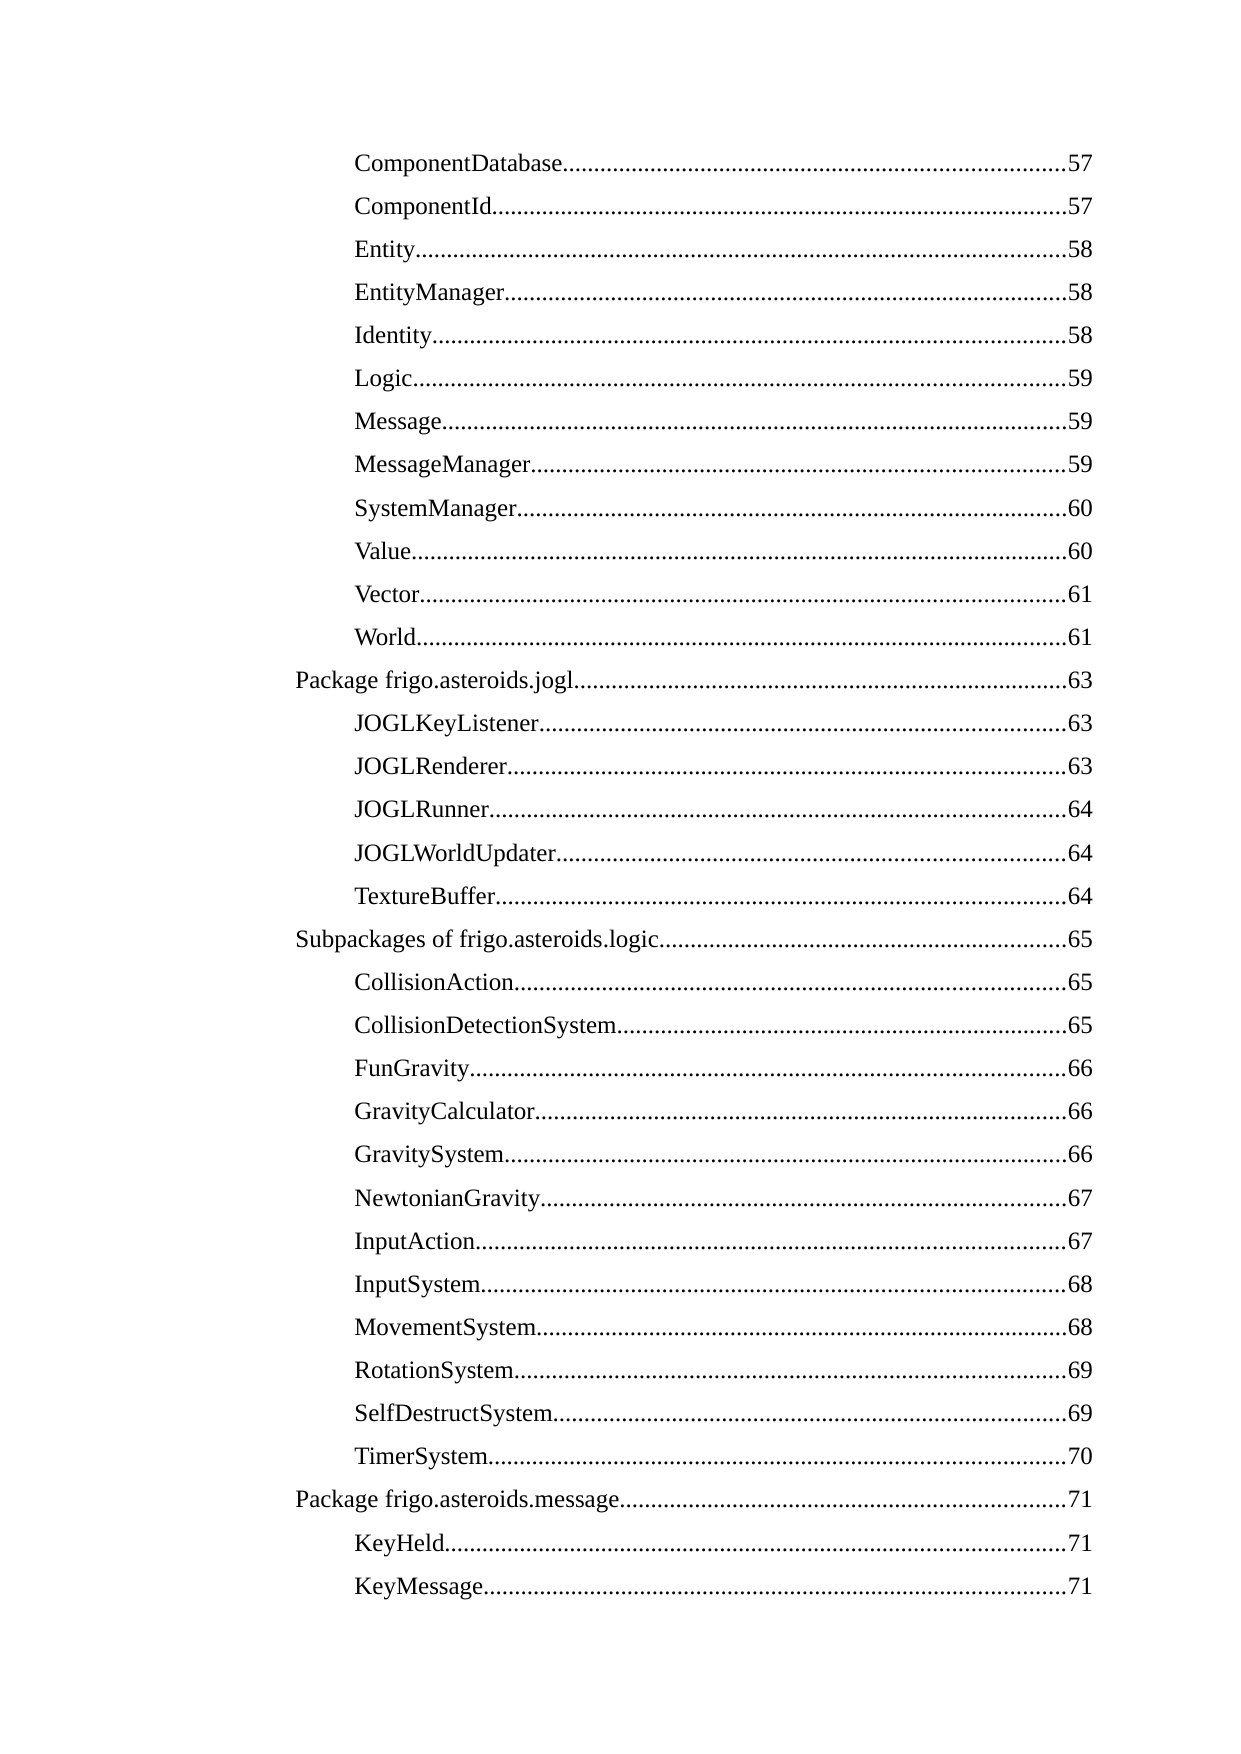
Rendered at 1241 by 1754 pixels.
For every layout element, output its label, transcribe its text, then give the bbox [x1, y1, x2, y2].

text CollisionDetectionSystem 65 [354, 1010, 1093, 1039]
text MovementSystem 68 [354, 1312, 1093, 1341]
text Message 59 [354, 406, 1093, 435]
text JOGLRenderer 63 [354, 751, 1093, 780]
text Package frigo.asteroids.jogl 63 [295, 665, 1093, 694]
text Subpackages of frigo.asteroids.logic 65 [295, 924, 1093, 953]
text SystemManager 60 [354, 493, 1093, 521]
text TimerSystem 70 [354, 1441, 1093, 1470]
text FunGravity 66 [354, 1053, 1093, 1082]
text Value 60 [354, 536, 1093, 564]
text JOGLKeyListener 63 [354, 708, 1093, 737]
text GravityCalculator 66 [354, 1096, 1093, 1125]
text KeyMessage 71 [354, 1571, 1093, 1599]
text KeyHeld 71 [354, 1528, 1093, 1556]
text CollisionAction 65 [354, 967, 1093, 996]
text NewtonianGravity 67 [354, 1183, 1093, 1211]
text InputAction 67 [354, 1226, 1093, 1254]
text Entity 58 [354, 234, 1093, 263]
text World 61 [354, 622, 1093, 651]
text ComponentDatabase 57 [354, 148, 1093, 176]
text MessageManager 59 [354, 449, 1093, 478]
text SelfDestructSystem 69 [354, 1398, 1093, 1427]
text Package frigo.asteroids.message 71 [295, 1484, 1093, 1513]
text JOGLWorldUpdater 64 [354, 838, 1093, 866]
text Vector 61 [354, 579, 1093, 608]
text TextureBuffer 64 [354, 881, 1093, 909]
text Logic 59 [354, 363, 1093, 392]
text JOGLRunner 64 [354, 794, 1093, 823]
text RotationSystem 69 [354, 1355, 1093, 1384]
text Identity 58 [354, 320, 1093, 349]
text InputSystem 68 [354, 1269, 1093, 1298]
text GravitySystem 66 [354, 1139, 1093, 1168]
text ComponentId 57 [354, 191, 1093, 219]
text EntityManager 58 [354, 277, 1093, 306]
